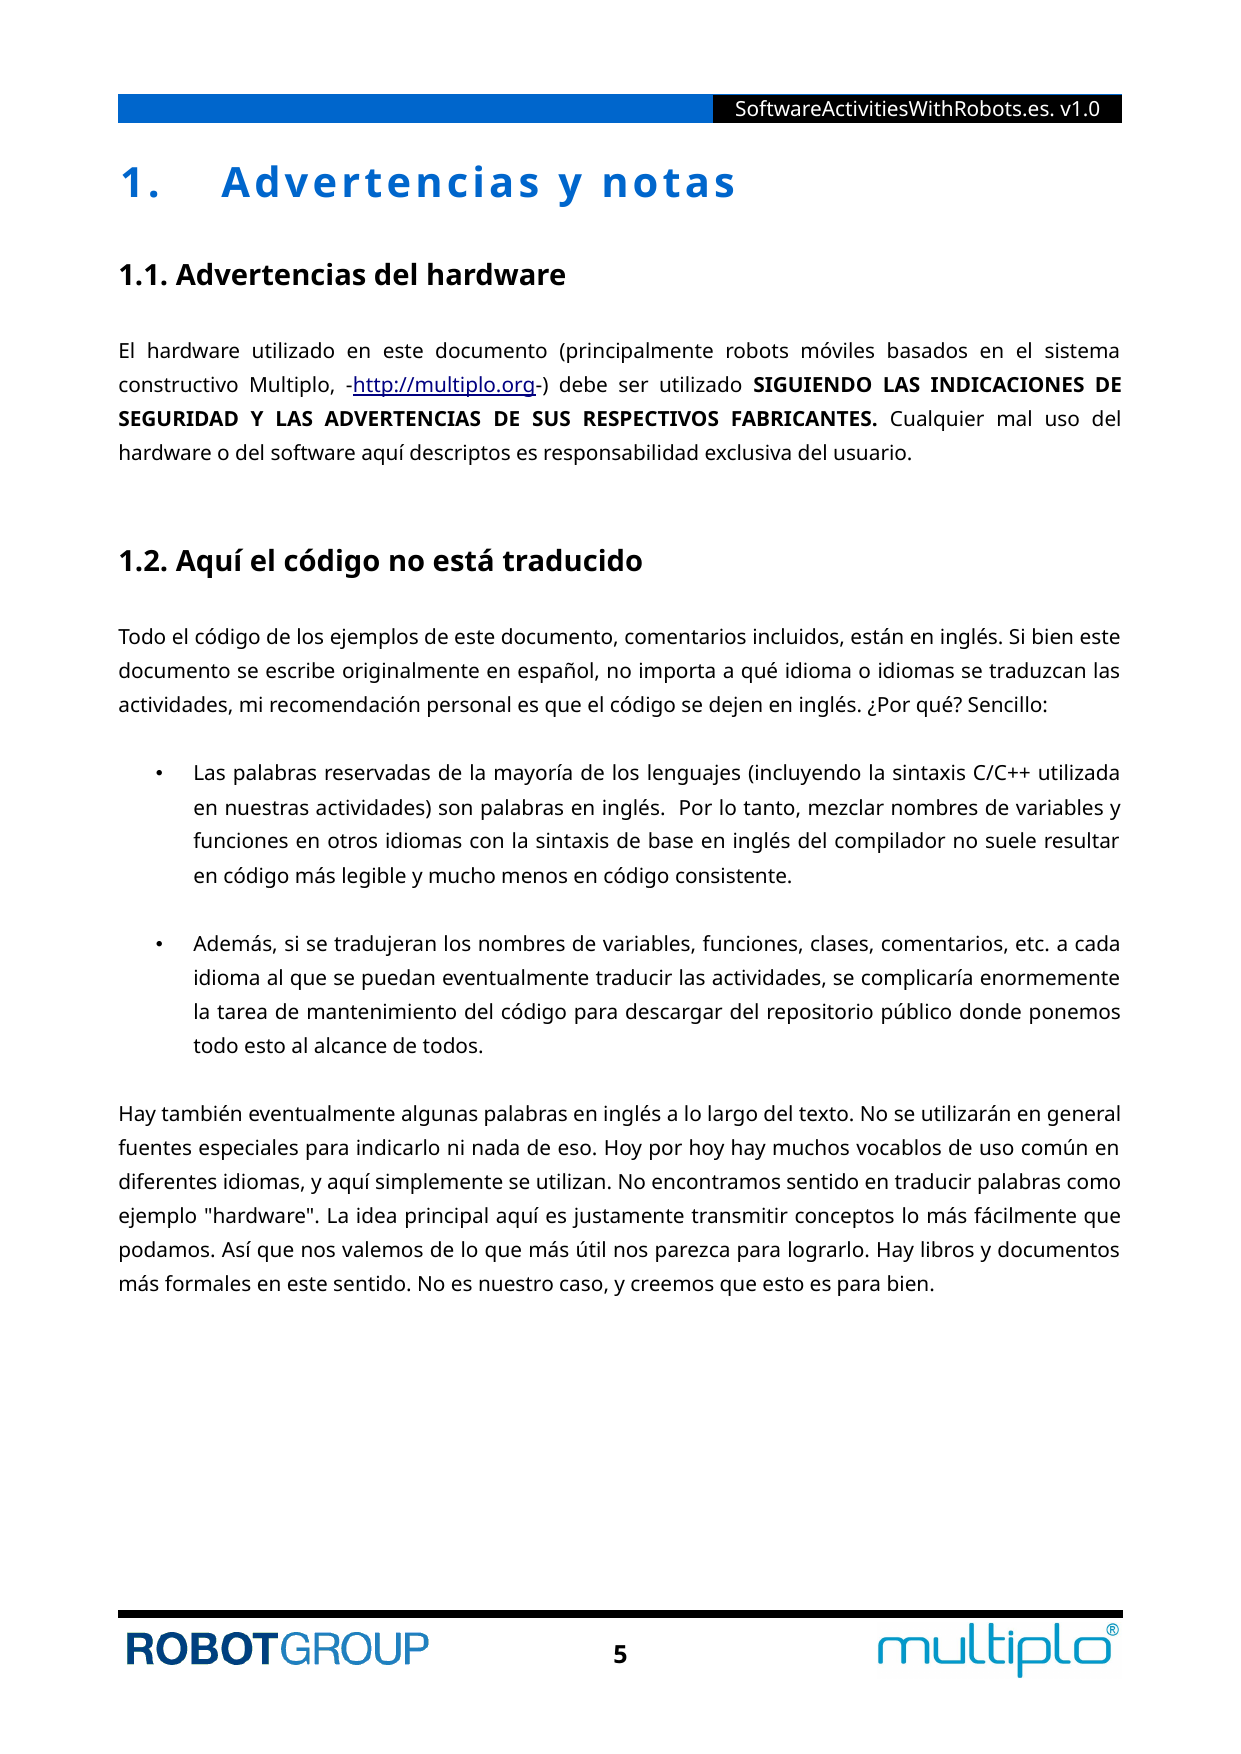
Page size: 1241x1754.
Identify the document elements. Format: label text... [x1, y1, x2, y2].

list Además, si se tradujeran los nombres de variables, funciones, clases, comentarios, etc. a cada idioma al que se puedan eventualmente traducir las actividades, se complicaría enormemente la tarea de mantenimiento del código para descargar del repositorio público donde ponemos todo esto al alcance de todos. [156, 929, 1122, 1059]
text El hardware utilizado en este documento (principalmente robots móviles basados en el sistema constructivo Multiplo, -http://multiplo.org-) debe ser utilizado SIGUIENDO LAS INDICACIONES DE SEGURIDAD Y LAS ADVERTENCIAS de sus respectivos fabricantes. Cualquier mal uso del hardware o del software aquí descriptos es responsabilidad exclusiva del usuario. [118, 336, 1122, 467]
text Hay también eventualmente algunas palabras en inglés a lo largo del texto. No se utilizarán en general fuentes especiales para indicarlo ni nada de eso. Hoy por hoy hay muchos vocablos de uso común en diferentes idiomas, y aquí simplemente se utilizan. No encontramos sentido en traducir palabras como ejemplo "hardware". La idea principal aquí es justamente transmitir conceptos lo más fácilmente que podamos. Así que nos valemos de lo que más útil nos parezca para lograrlo. Hay libros y documentos más formales en este sentido. No es nuestro caso, y creemos que esto es para bien. [118, 1099, 1122, 1298]
picture [877, 1622, 1123, 1679]
picture [118, 1622, 434, 1673]
text 1.1. Advertencias del hardware [118, 254, 1122, 294]
list Las palabras reservadas de la mayoría de los lenguajes (incluyendo la sintaxis C/C++ utilizada en nuestras actividades) son palabras en inglés. Por lo tanto, mezclar nombres de variables y funciones en otros idiomas con la sintaxis de base en inglés del compilador no suele resultar en código más legible y mucho menos en código consistente. [156, 758, 1122, 889]
text 1.2. Aquí el código no está traducido [118, 541, 1122, 580]
text Todo el código de los ejemplos de este documento, comentarios incluidos, están en inglés. Si bien este documento se escribe originalmente en español, no importa a qué idioma o idiomas se traduzcan las actividades, mi recomendación personal es que el código se dejen en inglés. ¿Por qué? Sencillo: [118, 622, 1122, 719]
text 1. Advertencias y notas [120, 152, 1122, 209]
